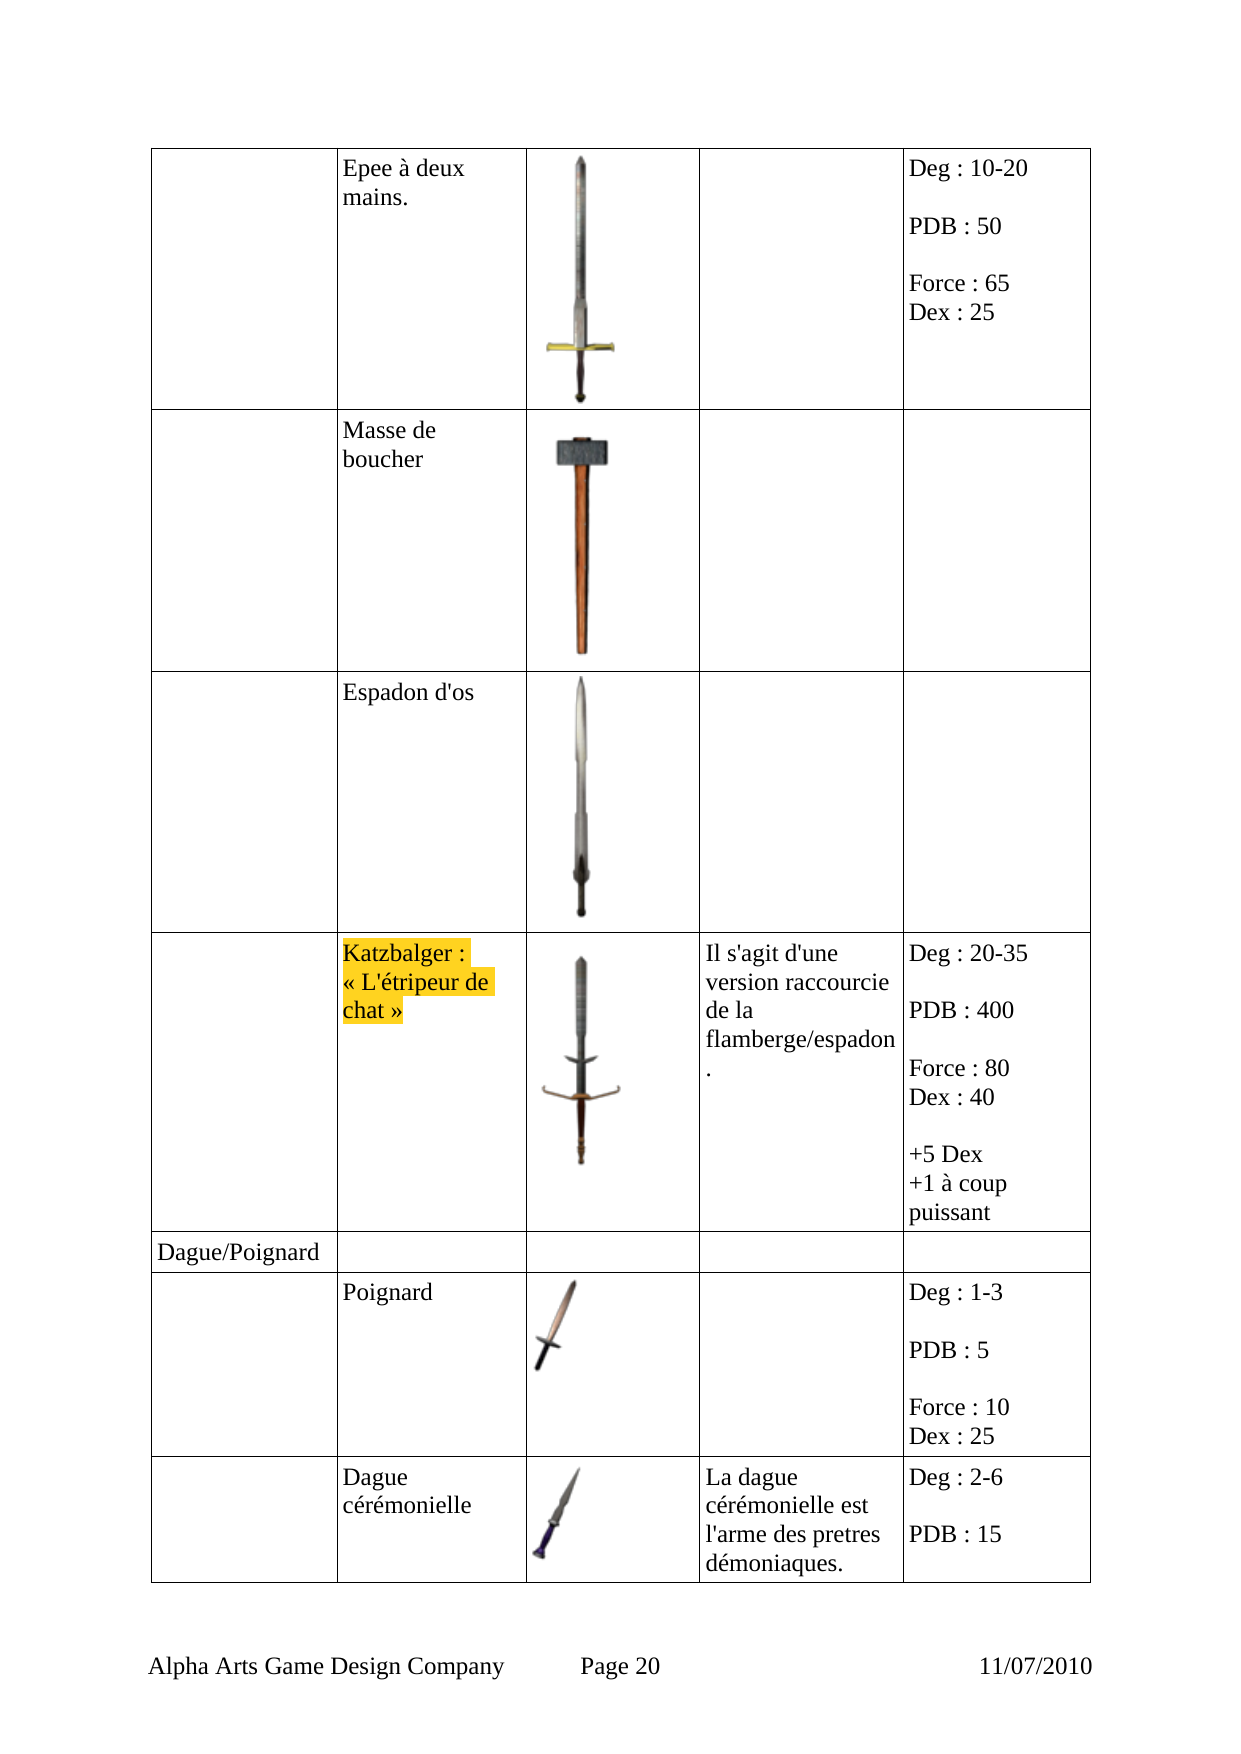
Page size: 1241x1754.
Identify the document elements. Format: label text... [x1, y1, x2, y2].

picture [531, 676, 632, 927]
table_cell Deg : 10-20 PDB : 50 Force : 65 Dex : 25 [904, 149, 1090, 409]
table_cell Deg : 1-3 PDB : 5 Force : 10 Dex : 25 [904, 1273, 1090, 1456]
table_cell Dague cérémonielle [338, 1457, 526, 1582]
table_cell [527, 1457, 699, 1582]
table_cell [527, 933, 699, 1231]
table_cell [700, 410, 903, 671]
table_cell [152, 933, 337, 1231]
table_cell [152, 672, 337, 932]
table_cell [527, 1273, 699, 1456]
table_cell [152, 149, 337, 409]
table_cell [904, 1232, 1090, 1272]
table_cell [904, 672, 1090, 932]
table_cell [527, 410, 699, 671]
picture [531, 415, 632, 665]
table_cell [152, 1273, 337, 1456]
table_cell [700, 1232, 903, 1272]
table_cell [527, 149, 699, 409]
table_cell Deg : 20-35 PDB : 400 Force : 80 Dex : 40 +5 Dex +1 à coup puissant [904, 933, 1090, 1231]
table_cell Poignard [338, 1273, 526, 1456]
table_cell Masse de boucher [338, 410, 526, 671]
table_cell [904, 410, 1090, 671]
table_cell [700, 149, 903, 409]
table_cell [527, 672, 699, 932]
picture [531, 153, 632, 404]
table_cell [152, 1457, 337, 1582]
table_cell Espadon d'os [338, 672, 526, 932]
table_cell Deg : 2-6 PDB : 15 [904, 1457, 1090, 1582]
table_cell Il s'agit d'une version raccourcie de la flamberge/espadon. [700, 933, 903, 1231]
table_cell [700, 672, 903, 932]
table_cell Dague/Poignard [152, 1232, 337, 1272]
table_cell [338, 1232, 526, 1272]
table_cell [152, 410, 337, 671]
table_cell [700, 1273, 903, 1456]
table_cell La dague cérémonielle est l'arme des pretres démoniaques. [700, 1457, 903, 1582]
picture [531, 938, 632, 1189]
table_cell [527, 1232, 699, 1272]
picture [531, 1461, 582, 1562]
table_cell Katzbalger : « L'étripeur de chat » [338, 933, 526, 1231]
picture [531, 1277, 582, 1378]
table_cell Epee à deux mains. [338, 149, 526, 409]
